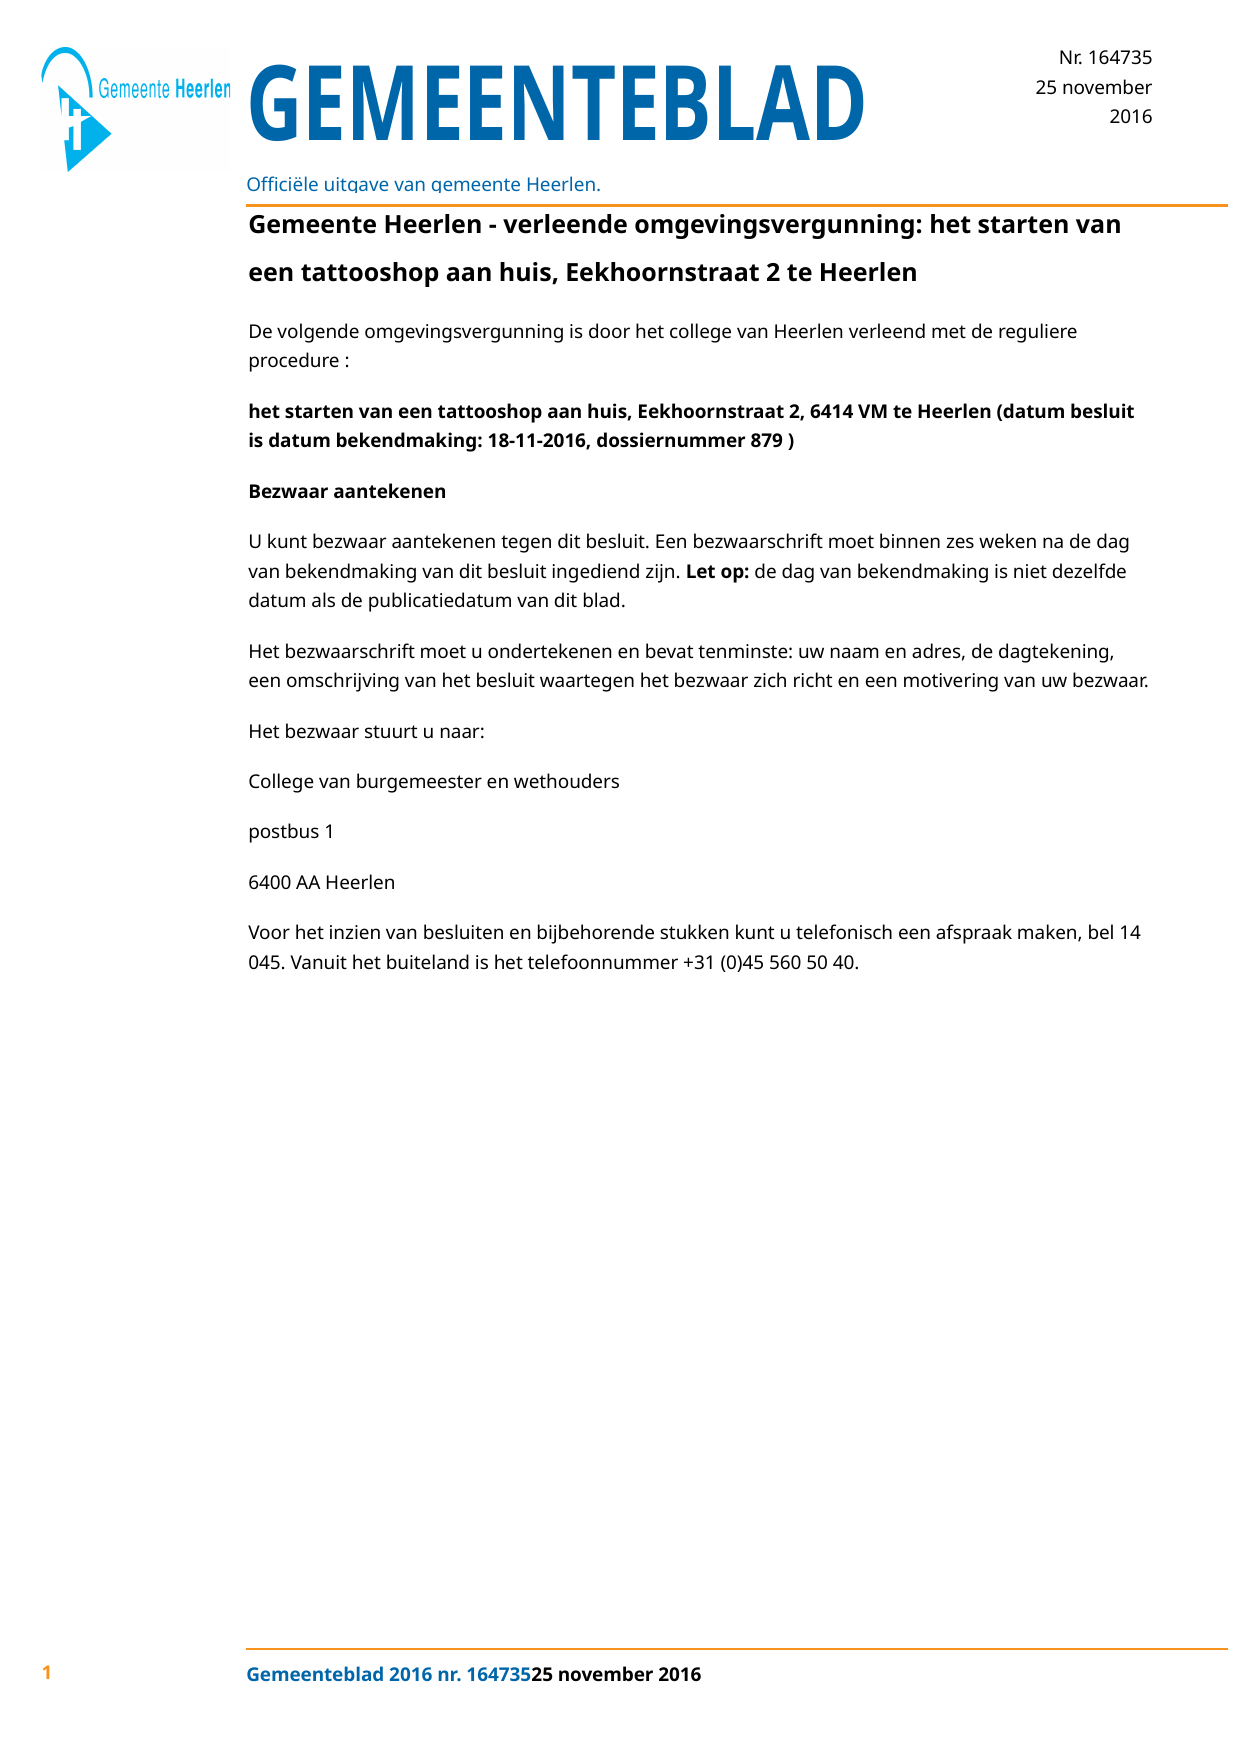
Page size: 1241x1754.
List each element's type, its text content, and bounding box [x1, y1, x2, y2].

text het starten van een tattooshop aan huis, Eekhoornstraat 2, 6414 VM te Heerlen (datum besluit is datum bekendmaking: 18-11-2016, dossiernummer 879 ) [248, 398, 1152, 453]
text De volgende omgevingsvergunning is door het college van Heerlen verleend met de reguliere procedure : [248, 318, 1152, 373]
picture [41, 47, 231, 172]
text U kunt bezwaar aantekenen tegen dit besluit. Een bezwaarschrift moet binnen zes weken na de dag van bekendmaking van dit besluit ingediend zijn. Let op: de dag van bekendmaking is niet dezelfde datum als de publicatiedatum van dit blad. [248, 528, 1152, 613]
picture [41, 47, 58, 70]
text Voor het inzien van besluiten en bijbehorende stukken kunt u telefonisch een afspraak maken, bel 14 045. Vanuit het buiteland is het telefoonnummer +31 (0)45 560 50 40. [248, 919, 1152, 975]
text postbus 1 [248, 819, 1152, 844]
text 6400 AA Heerlen [248, 869, 1152, 895]
text Het bezwaar stuurt u naar: [248, 718, 1152, 744]
text College van burgemeester en wethouders [248, 768, 1152, 794]
text Bezwaar aantekenen [248, 478, 1152, 504]
text Gemeente Heerlen - verleende omgevingsvergunning: het starten van een tattooshop aan huis, Eekhoornstraat 2 te Heerlen [248, 207, 1152, 288]
text Het bezwaarschrift moet u ondertekenen en bevat tenminste: uw naam en adres, de dagtekening, een omschrijving van het besluit waartegen het bezwaar zich richt en een motivering van uw bezwaar. [248, 638, 1152, 693]
